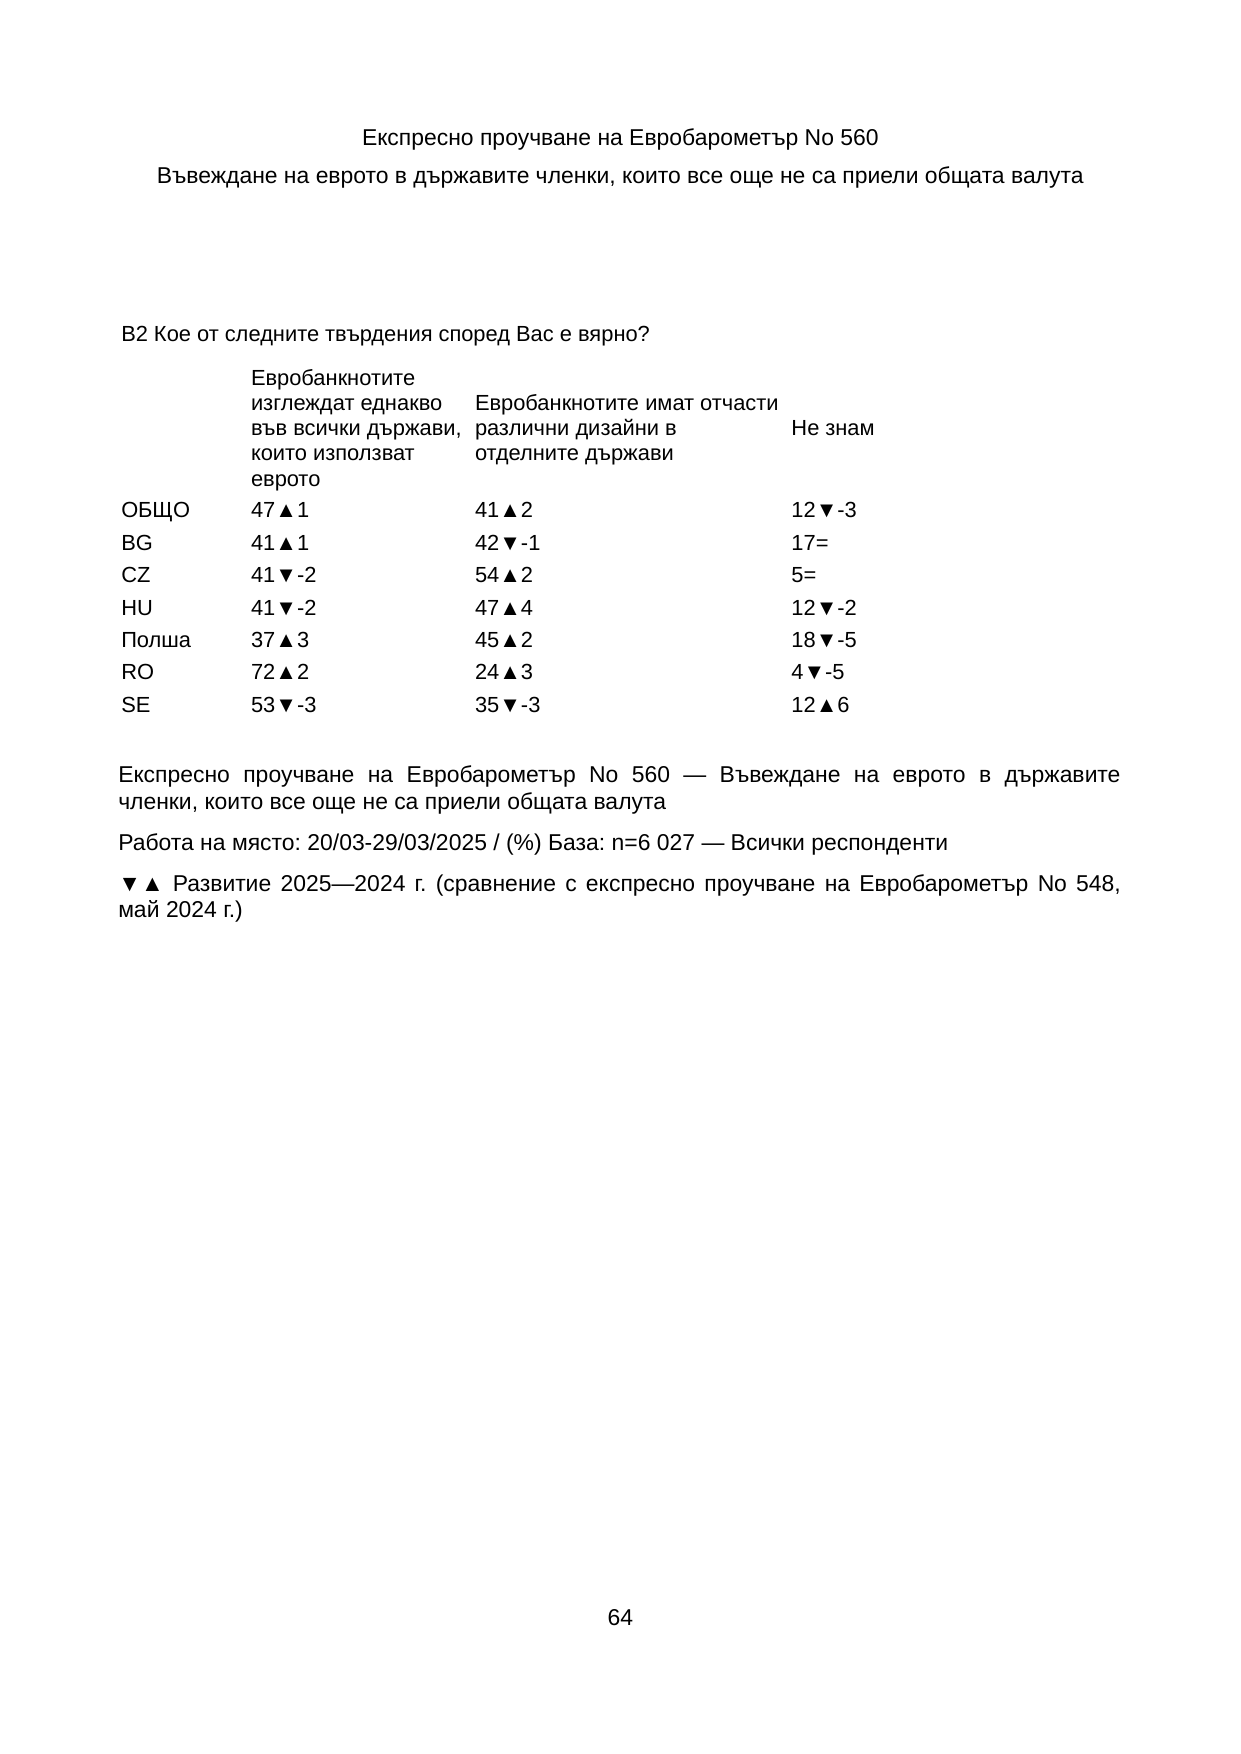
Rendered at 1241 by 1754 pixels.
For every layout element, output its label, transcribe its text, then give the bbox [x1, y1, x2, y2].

table_cell 47▲1 [248, 494, 472, 526]
table_cell 17= [788, 526, 1122, 558]
table_cell Евробанкнотите имат отчасти различни дизайни в отделните държави [472, 362, 788, 494]
table_cell ОБЩО [118, 494, 248, 526]
table_cell CZ [118, 559, 248, 591]
table_cell 47▲4 [472, 591, 788, 623]
table_cell 5= [788, 559, 1122, 591]
table_cell 12▼-2 [788, 591, 1122, 623]
text ▼▲ Развитие 2025—2024 г. (сравнение с експресно проучване на Евробарометър No 548, май 2024 г.) [118, 869, 1122, 922]
table_cell 53▼-3 [248, 688, 472, 720]
table_cell 41▲2 [472, 494, 788, 526]
table_cell 41▼-2 [248, 591, 472, 623]
table_cell 41▼-2 [248, 559, 472, 591]
table_cell SE [118, 688, 248, 720]
table_cell 35▼-3 [472, 688, 788, 720]
table_cell RO [118, 656, 248, 688]
table_cell HU [118, 591, 248, 623]
table_cell 45▲2 [472, 623, 788, 656]
table_cell 18▼-5 [788, 623, 1122, 656]
table_cell Не знам [788, 362, 1122, 494]
table_cell 42▼-1 [472, 526, 788, 558]
text Експресно проучване на Евробарометър No 560 — Въвеждане на еврото в държавите членки, които все още не са приели общата валута [118, 761, 1122, 814]
table_cell 4▼-5 [788, 656, 1122, 688]
table_cell 72▲2 [248, 656, 472, 688]
table_cell Полша [118, 623, 248, 656]
table_header В2 Кое от следните твърдения според Вас е вярно? [118, 306, 1122, 362]
table_cell 12▼-3 [788, 494, 1122, 526]
table_cell [118, 362, 248, 494]
table_cell 41▲1 [248, 526, 472, 558]
table_cell 37▲3 [248, 623, 472, 656]
table_cell BG [118, 526, 248, 558]
table_cell Евробанкнотите изглеждат еднакво във всички държави, които използват еврото [248, 362, 472, 494]
table_cell 12▲6 [788, 688, 1122, 720]
text Работа на място: 20/03-29/03/2025 / (%) База: n=6 027 — Всички респонденти [118, 829, 1122, 855]
table_cell 54▲2 [472, 559, 788, 591]
table_cell 24▲3 [472, 656, 788, 688]
